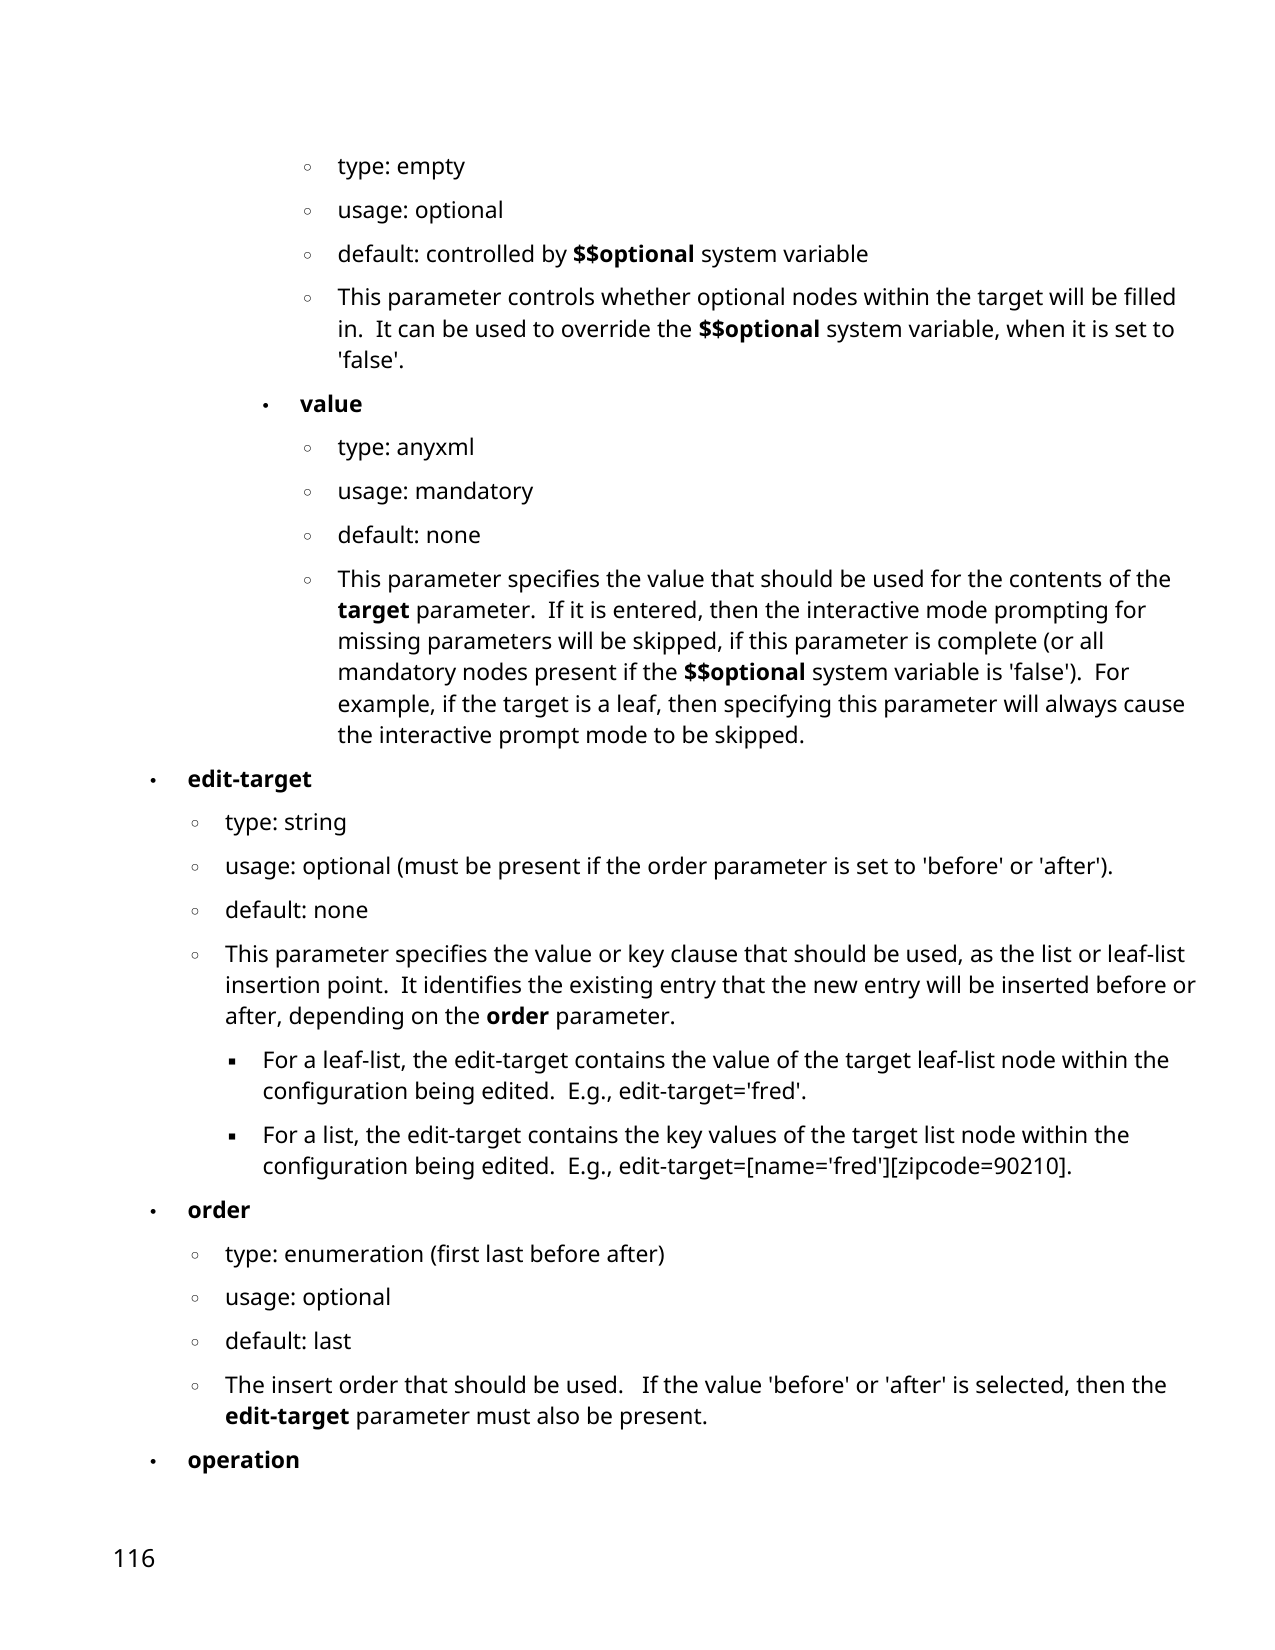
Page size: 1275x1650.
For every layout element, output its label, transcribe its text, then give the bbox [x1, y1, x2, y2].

list type: enumeration (first last before after) [187, 1237, 1200, 1269]
list type: empty [300, 150, 1200, 181]
list usage: mandatory [300, 475, 1200, 506]
list value [262, 387, 1200, 419]
list type: anyxml [300, 431, 1200, 462]
list For a list, the edit-target contains the key values of the target list node within the configuration being edited. E.g., edit-target=[name='fred'][zipcode=90210]. [225, 1119, 1200, 1181]
list default: none [300, 519, 1200, 550]
list order [150, 1194, 1200, 1225]
list For a leaf-list, the edit-target contains the value of the target leaf-list node within the configuration being edited. E.g., edit-target='fred'. [225, 1044, 1200, 1106]
list edit-target [150, 762, 1200, 794]
list type: string [187, 806, 1200, 837]
list default: controlled by $$optional system variable [300, 237, 1200, 269]
list The insert order that should be used. If the value 'before' or 'after' is selected, then the edit-target parameter must also be present. [187, 1369, 1200, 1431]
list usage: optional [300, 194, 1200, 225]
list This parameter controls whether optional nodes within the target will be filled in. It can be used to override the $$optional system variable, when it is set to 'false'. [300, 281, 1200, 375]
list operation [150, 1444, 1200, 1475]
list usage: optional [187, 1281, 1200, 1312]
list usage: optional (must be present if the order parameter is set to 'before' or 'after'). [187, 850, 1200, 881]
list default: none [187, 894, 1200, 925]
list This parameter specifies the value that should be used for the contents of the target parameter. If it is entered, then the interactive mode prompting for missing parameters will be skipped, if this parameter is complete (or all mandatory nodes present if the $$optional system variable is 'false'). For example, if the target is a leaf, then specifying this parameter will always cause the interactive prompt mode to be skipped. [300, 562, 1200, 750]
list default: last [187, 1325, 1200, 1356]
list This parameter specifies the value or key clause that should be used, as the list or leaf-list insertion point. It identifies the existing entry that the new entry will be inserted before or after, depending on the order parameter. [187, 937, 1200, 1031]
